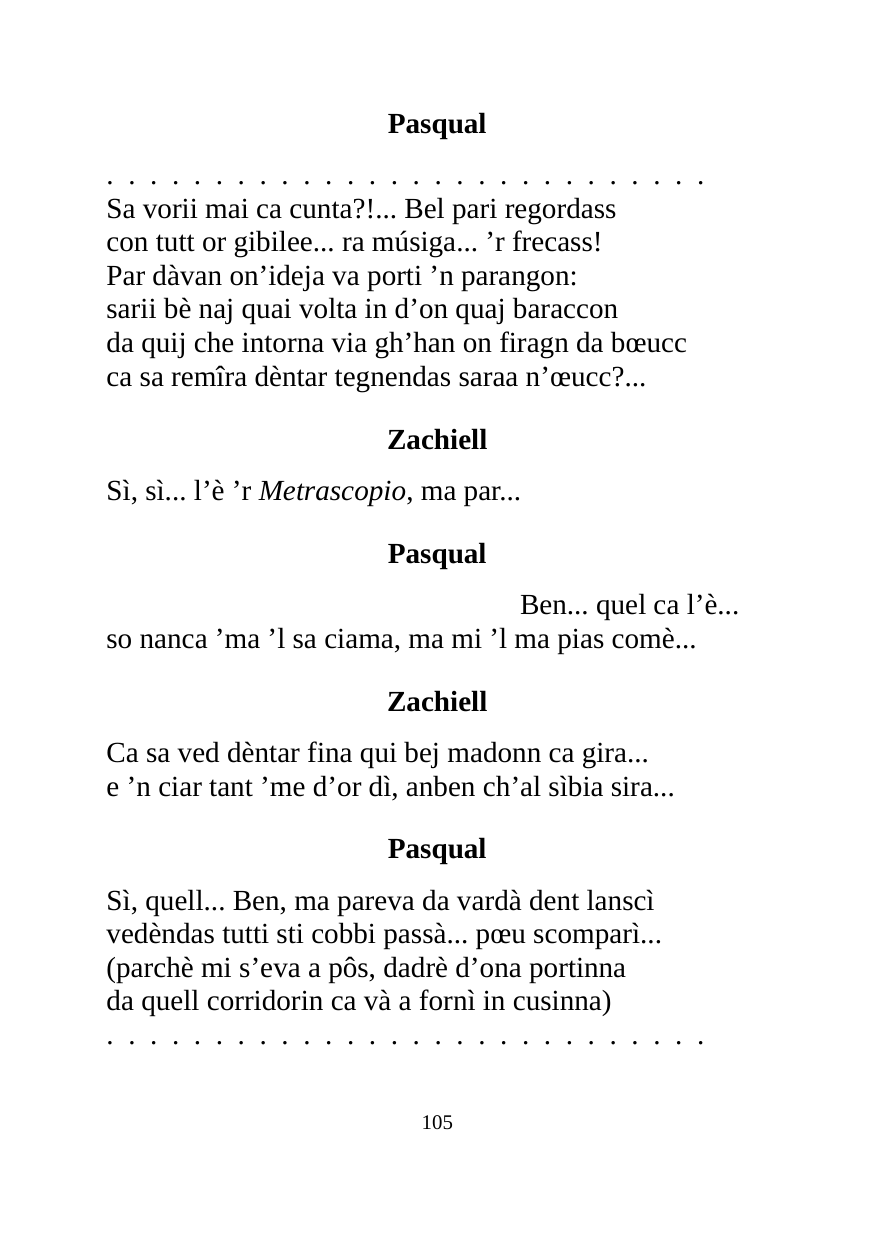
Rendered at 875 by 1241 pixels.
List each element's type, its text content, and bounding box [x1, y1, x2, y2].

text Pasqual [106, 536, 768, 569]
text so nanca ’ma ’l sa ciama, ma mi ’l ma pias comè... [106, 621, 768, 654]
text e ’n ciar tant ’me d’or dì, anben ch’al sìbia sira... [106, 769, 768, 802]
text Par dàvan on’ideja va porti ’n parangon: [106, 258, 768, 292]
text . . . . . . . . . . . . . . . . . . . . . . . . . . . . [106, 1017, 768, 1051]
text da quell corridorin ca và a fornì in cusinna) [106, 983, 768, 1017]
text da quij che intorna via gh’han on firagn da bœucc [106, 325, 768, 359]
text Pasqual [106, 832, 768, 865]
text Sa vorii mai ca cunta?!... Bel pari regordass [106, 191, 768, 224]
text Zachiell [106, 684, 768, 717]
text Sì, quell... Ben, ma pareva da vardà dent lanscì [106, 883, 768, 916]
text ca sa remîra dèntar tegnendas saraa n’œucc?... [106, 359, 768, 392]
text Ben... quel ca l’è... [106, 587, 768, 621]
text Sì, sì... l’è ’r Metrascopio, ma par... [106, 473, 768, 507]
text (parchè mi s’eva a pôs, dadrè d’ona portinna [106, 950, 768, 983]
text Zachiell [106, 422, 768, 455]
text vedèndas tutti sti cobbi passà... pœu scomparì... [106, 916, 768, 950]
text sarii bè naj quai volta in d’on quaj baraccon [106, 292, 768, 325]
text Ca sa ved dèntar fina qui bej madonn ca gira... [106, 735, 768, 769]
text . . . . . . . . . . . . . . . . . . . . . . . . . . . . [106, 157, 768, 191]
text con tutt or gibilee... ra músiga... ’r frecass! [106, 224, 768, 258]
text Pasqual [106, 106, 768, 140]
